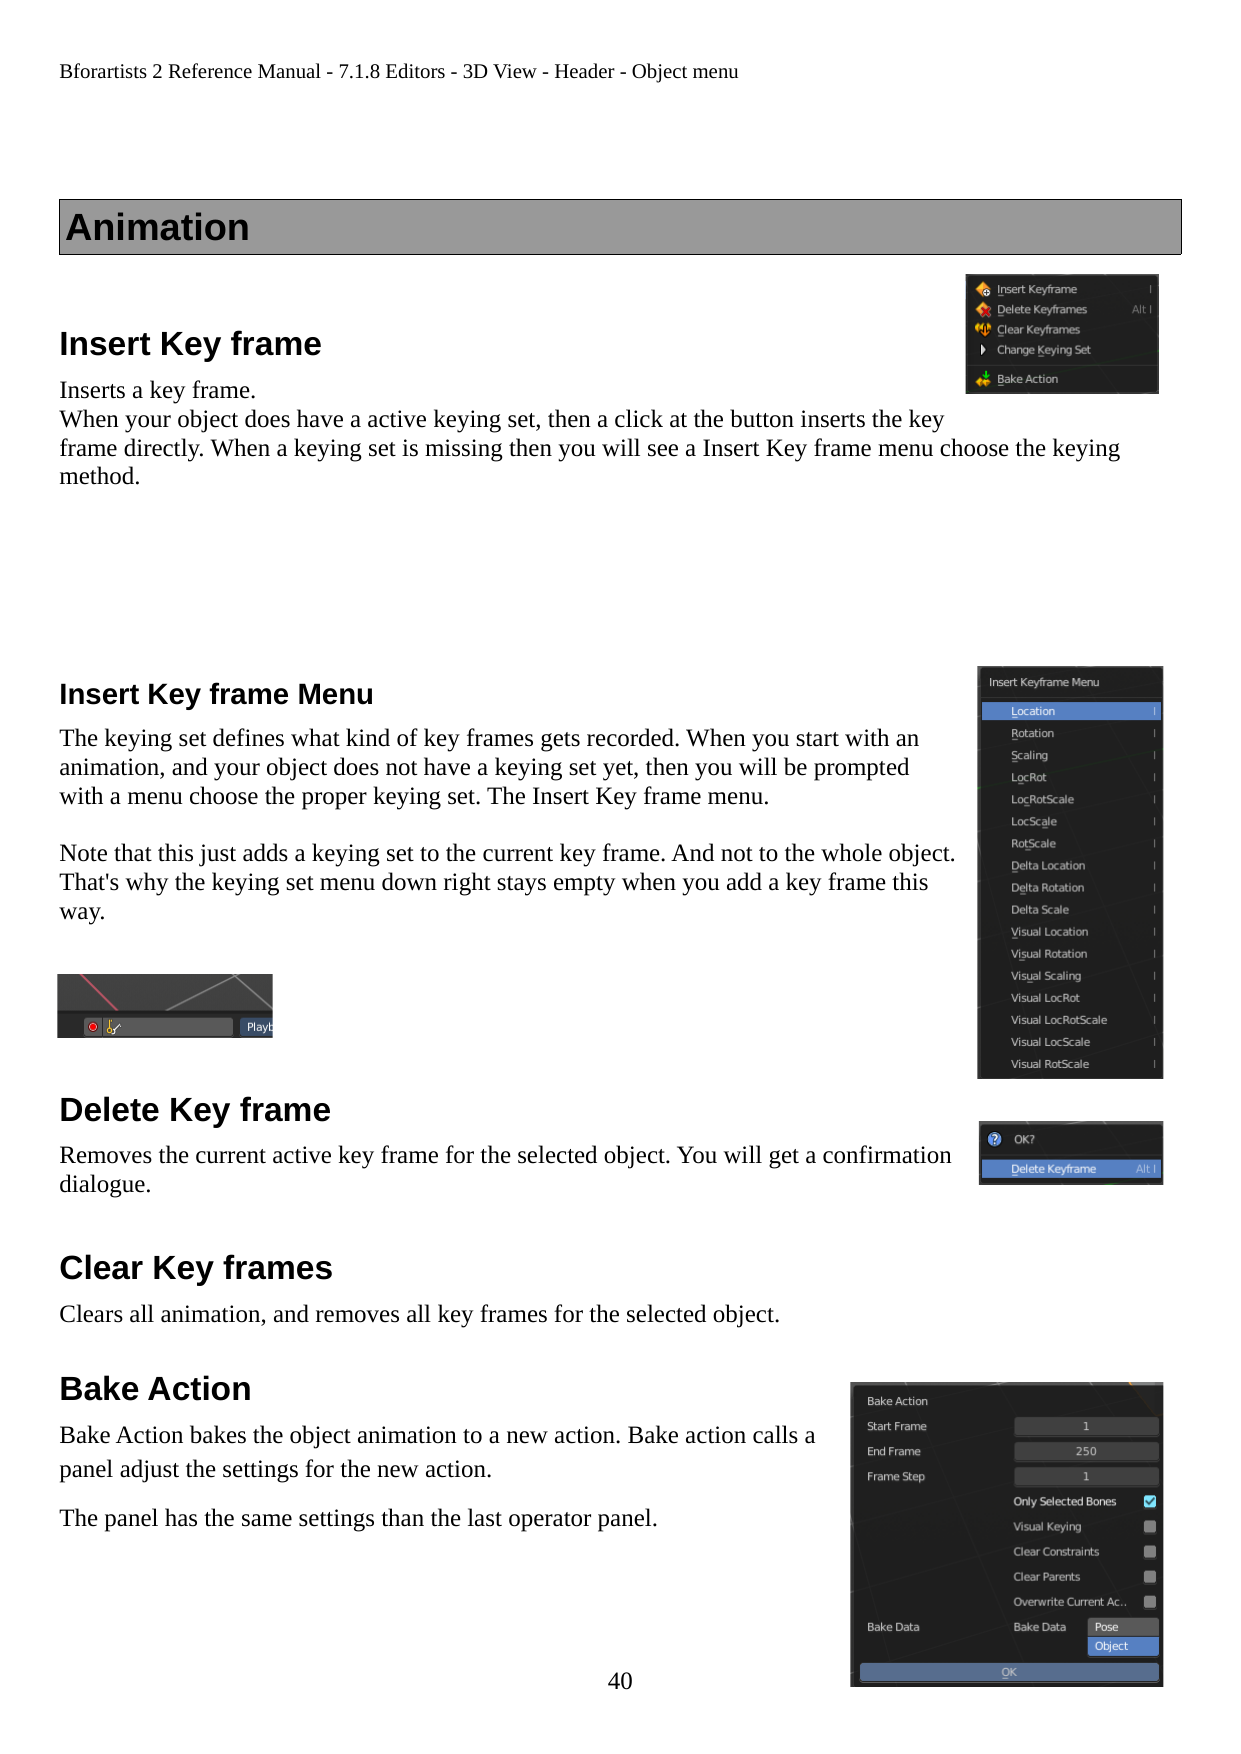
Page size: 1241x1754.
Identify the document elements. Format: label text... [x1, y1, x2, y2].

picture [57, 974, 273, 1038]
table_header Animation [60, 200, 1181, 254]
subtitle Bake Action [59, 1369, 1181, 1407]
text When your object does have a active keying set, then a click at the button inserts the key frame directly. When a keying set is missing then you will see a Insert Key frame menu choose the keying method. [59, 404, 1181, 490]
text animation, and your object does not have a keying set yet, then you will be prompted with a menu choose the proper keying set. The Insert Key frame menu. [59, 752, 977, 810]
picture [965, 274, 1159, 394]
subtitle [1159, 324, 1181, 363]
subtitle Insert Key frame Menu [59, 677, 977, 711]
text Bake Action bakes the object animation to a new action. Bake action calls a panel adjust the settings for the new action. [59, 1420, 850, 1483]
text Note that this just adds a keying set to the current key frame. And not to the whole object. That's why the keying set menu down right stays empty when you add a key frame this way. [59, 838, 977, 925]
text The panel has the same settings than the last operator panel. [59, 1503, 850, 1532]
picture [978, 1121, 1164, 1185]
text The keying set defines what kind of key frames gets recorded. When you start with an [59, 723, 977, 752]
text Removes the current active key frame for the selected object. You will get a confirmation dialogue. [59, 1141, 1181, 1198]
subtitle Clear Key frames [59, 1248, 1181, 1286]
text Clears all animation, and removes all key frames for the selected object. [59, 1299, 1181, 1327]
picture [977, 666, 1164, 1079]
subtitle [1164, 677, 1181, 711]
picture [850, 1382, 1164, 1687]
subtitle Delete Key frame [59, 1089, 1181, 1128]
text Inserts a key frame. [59, 375, 1181, 404]
subtitle Insert Key frame [59, 324, 965, 363]
